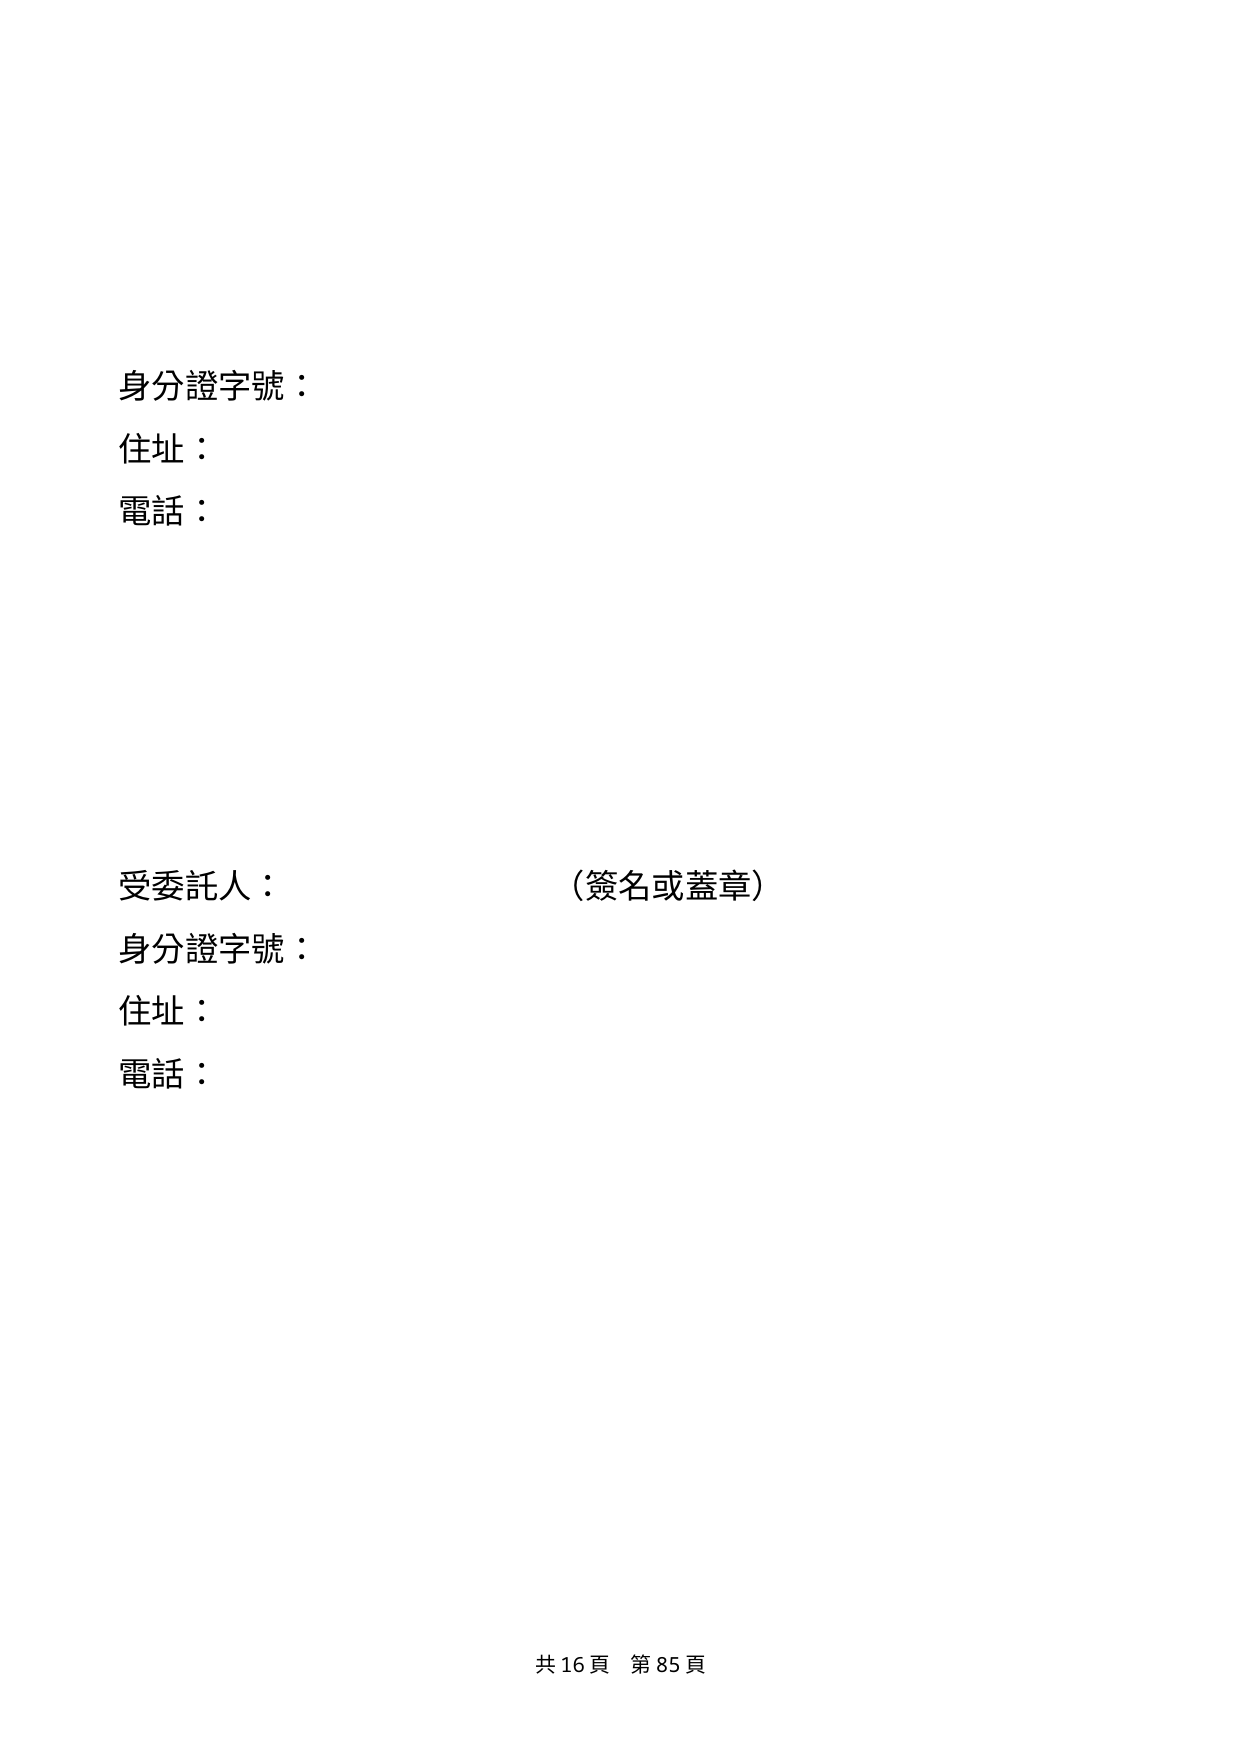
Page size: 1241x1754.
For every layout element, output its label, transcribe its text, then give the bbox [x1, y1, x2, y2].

text 電話： [118, 468, 1122, 530]
text 住址： [118, 405, 1122, 468]
text 電話： [118, 1030, 1122, 1093]
text 身分證字號： [118, 343, 1122, 405]
text 住址： [118, 968, 1122, 1030]
text 身分證字號： [118, 905, 1122, 968]
text 受委託人： （簽名或蓋章） [118, 843, 1122, 905]
